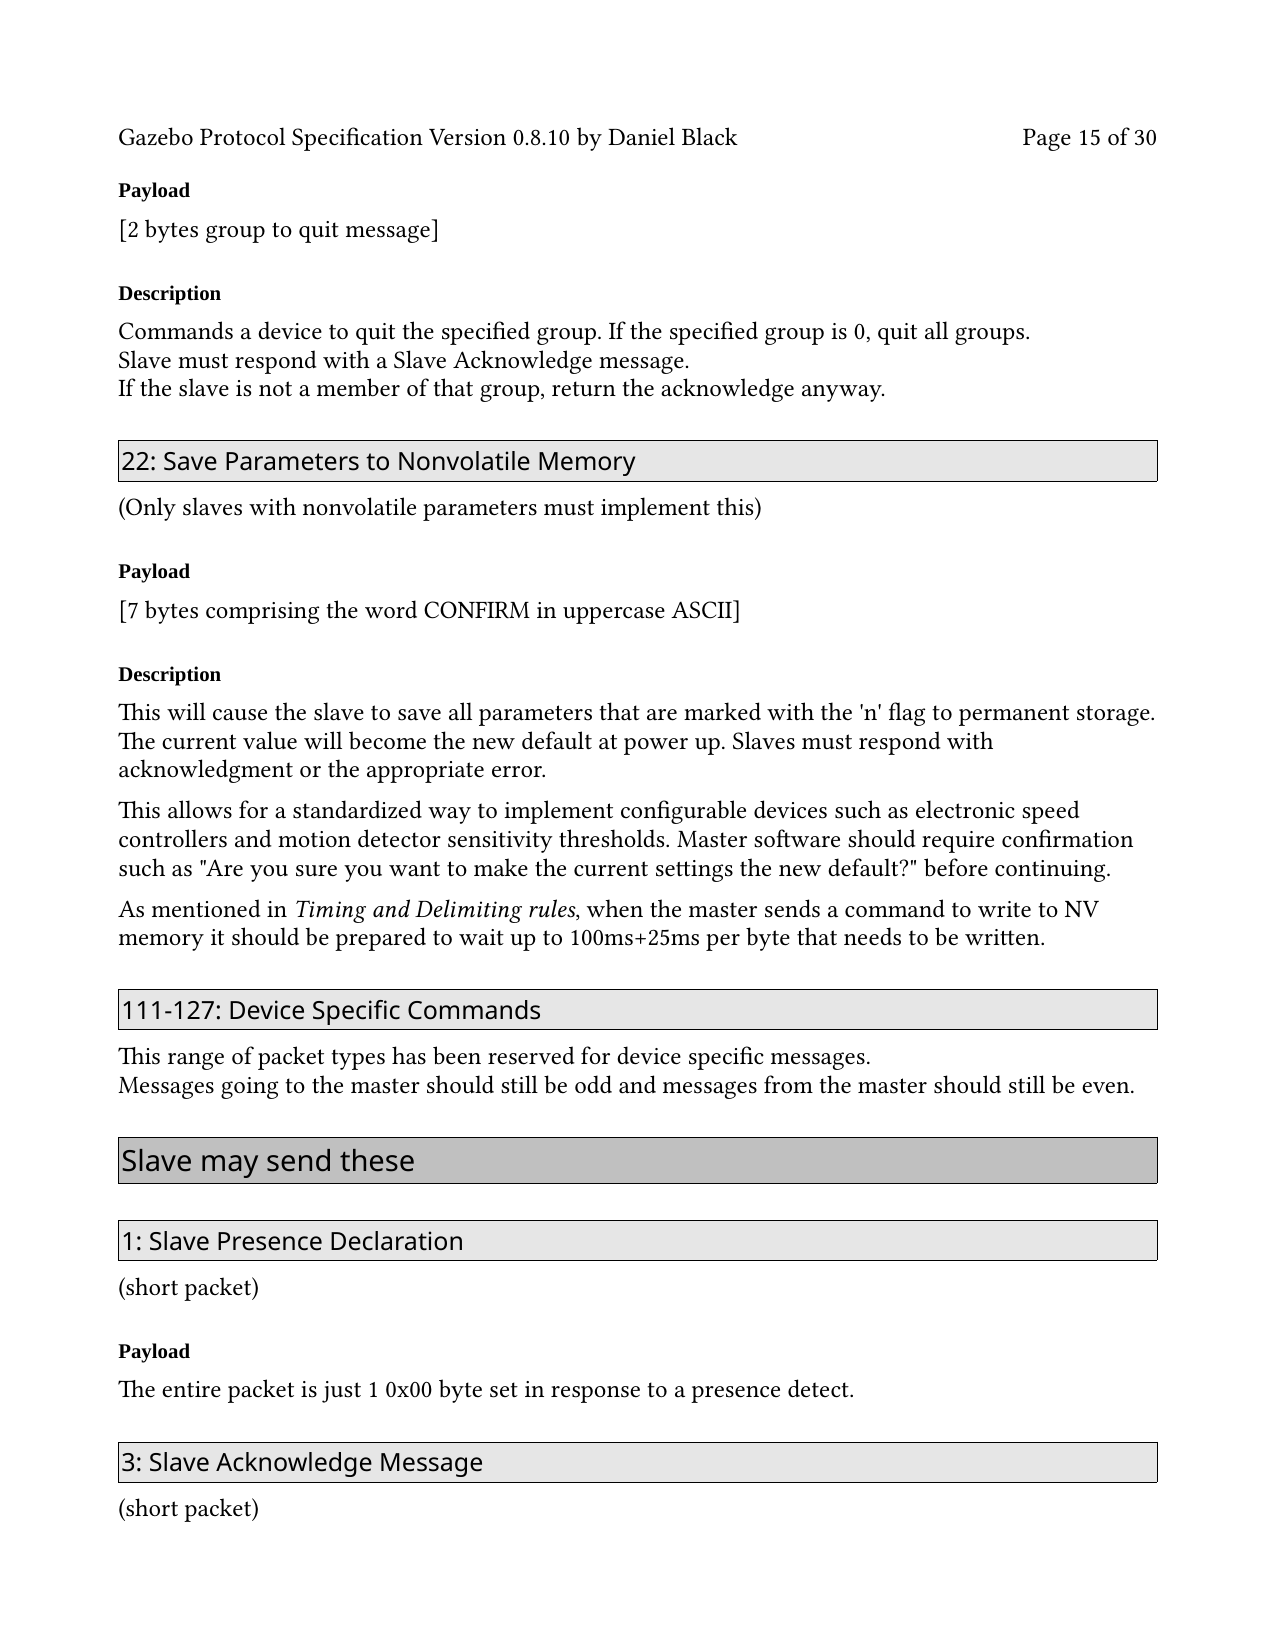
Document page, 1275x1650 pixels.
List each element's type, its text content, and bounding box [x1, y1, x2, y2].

text As mentioned in Timing and Delimiting rules, when the master sends a command to write to NV memory it should be prepared to wait up to 100ms+25ms per byte that needs to be written. [118, 895, 1157, 952]
text [7 bytes comprising the word CONFIRM in uppercase ASCII] [118, 596, 1157, 624]
subtitle Description [118, 281, 1157, 305]
subtitle Payload [118, 1339, 1157, 1363]
subtitle Slave may send these [119, 1138, 1157, 1183]
subtitle 111-127: Device Specific Commands [119, 990, 1157, 1029]
subtitle Payload [118, 178, 1157, 202]
text This range of packet types has been reserved for device specific messages. Messages going to the master should still be odd and messages from the master should still be even. [118, 1042, 1157, 1099]
text This will cause the slave to save all parameters that are marked with the 'n' flag to permanent storage. The current value will become the new default at power up. Slaves must respond with acknowledgment or the appropriate error. [118, 698, 1157, 784]
subtitle Description [118, 662, 1157, 686]
subtitle 22: Save Parameters to Nonvolatile Memory [119, 441, 1157, 481]
text [2 bytes group to quit message] [118, 215, 1157, 243]
text The entire packet is just 1 0x00 byte set in response to a presence detect. [118, 1376, 1157, 1404]
subtitle 3: Slave Acknowledge Message [119, 1443, 1157, 1482]
subtitle 1: Slave Presence Declaration [119, 1221, 1157, 1260]
text (short packet) [118, 1273, 1157, 1301]
subtitle Payload [118, 559, 1157, 583]
text (short packet) [118, 1494, 1157, 1523]
text This allows for a standardized way to implement configurable devices such as electronic speed controllers and motion detector sensitivity thresholds. Master software should require confirmation such as "Are you sure you want to make the current settings the new default?" before continuing. [118, 797, 1157, 882]
text (Only slaves with nonvolatile parameters must implement this) [118, 493, 1157, 522]
text Commands a device to quit the specified group. If the specified group is 0, quit all groups. Slave must respond with a Slave Acknowledge message. If the slave is not a member of that group, return the acknowledge anyway. [118, 317, 1157, 403]
